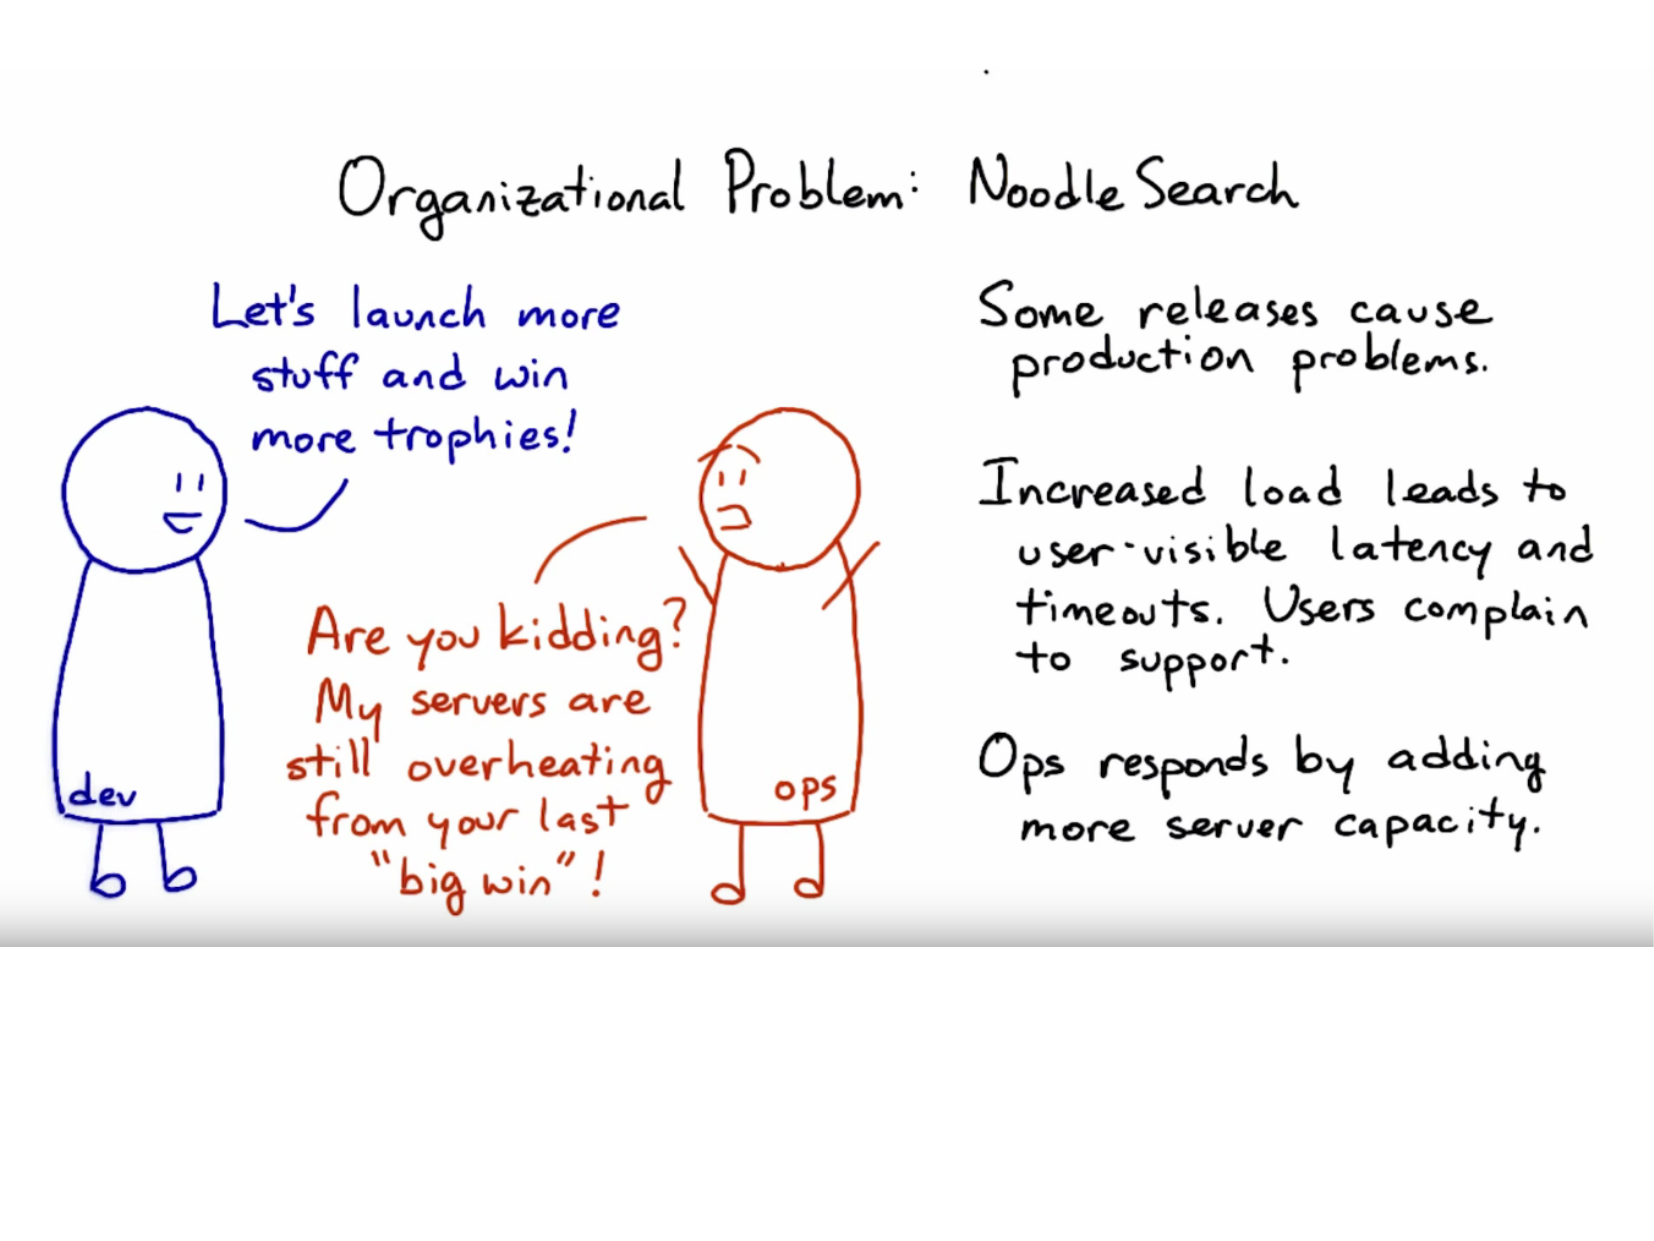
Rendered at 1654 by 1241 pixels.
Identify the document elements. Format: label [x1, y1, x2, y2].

picture [0, 67, 1654, 947]
